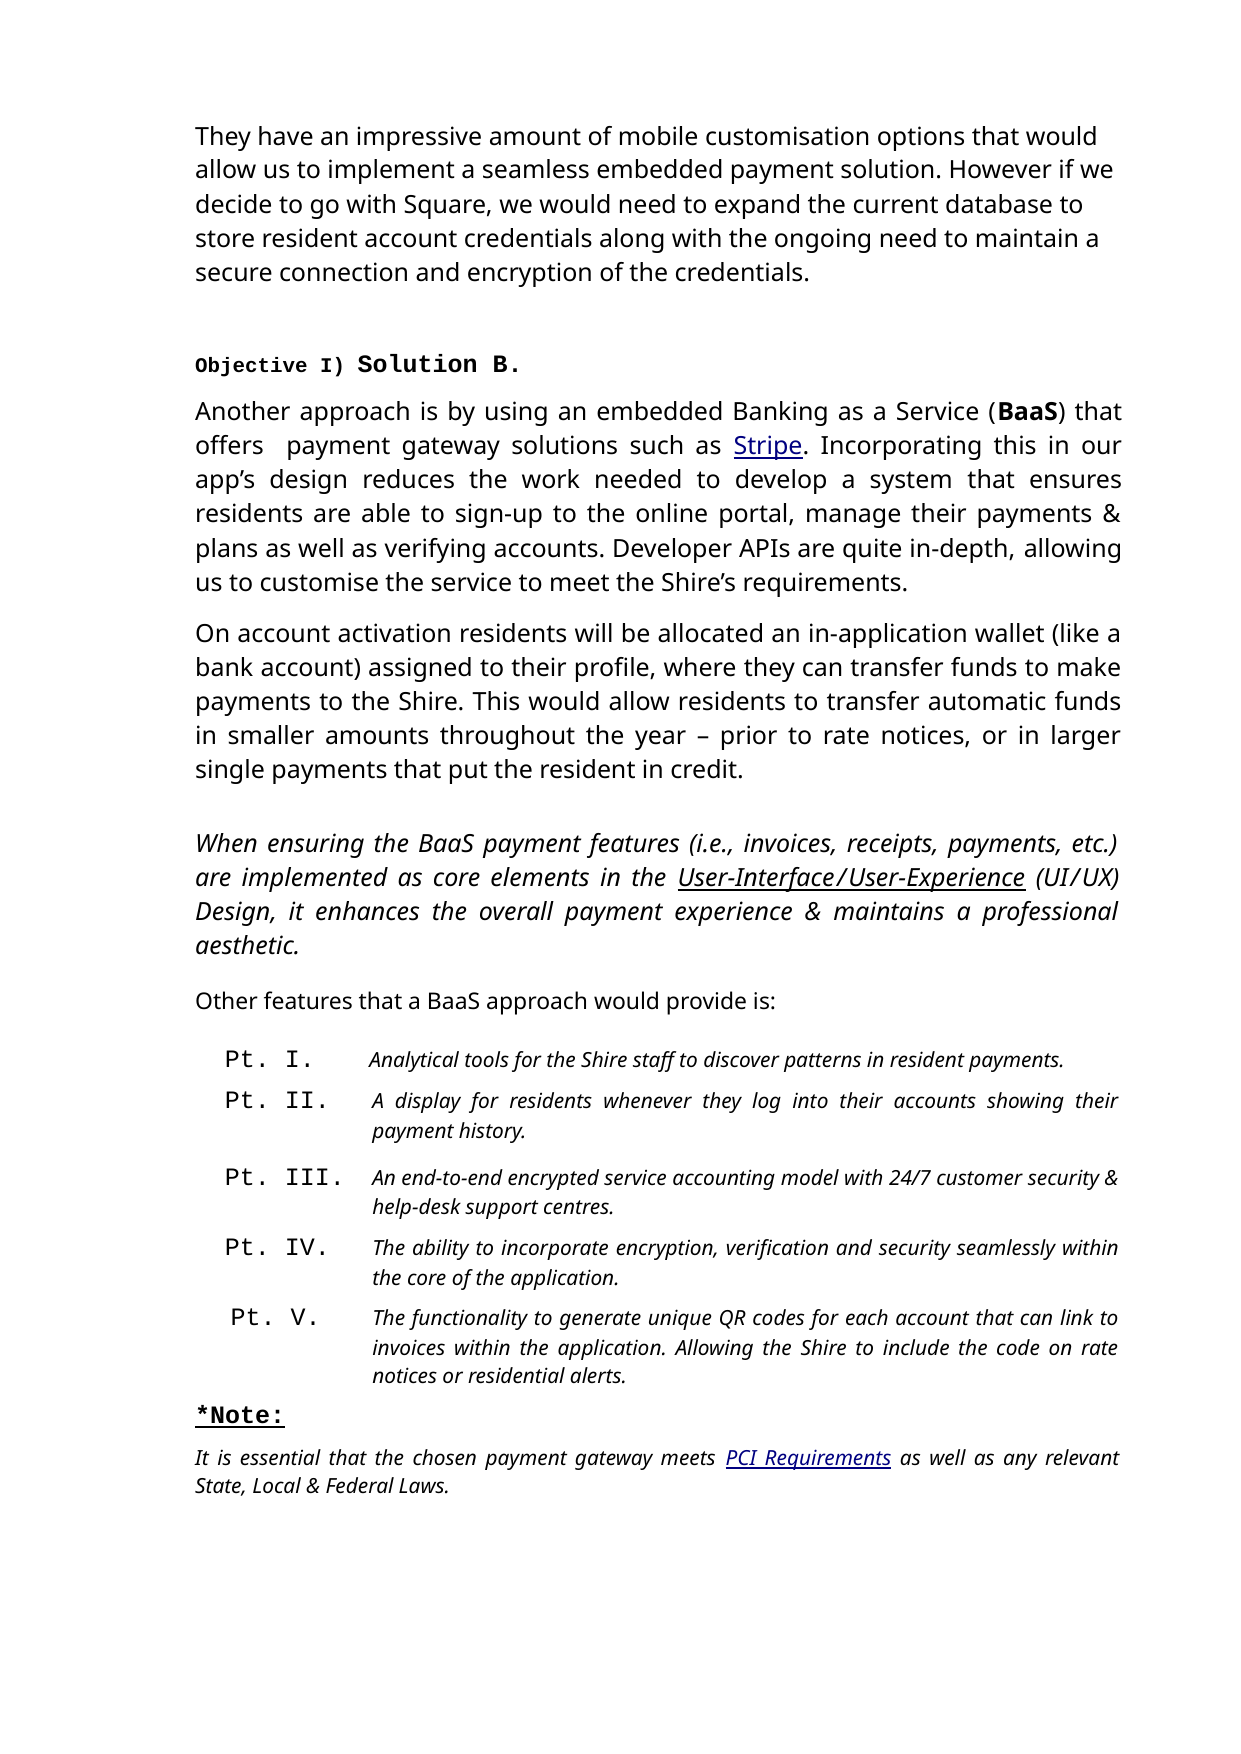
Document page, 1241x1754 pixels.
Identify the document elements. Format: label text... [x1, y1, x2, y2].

text Another approach is by using an embedded Banking as a Service (BaaS) that offers payment gateway solutions such as Stripe. Incorporating this in our app’s design reduces the work needed to develop a system that ensures residents are able to sign-up to the online portal, manage their payments & plans as well as verifying accounts. Developer APIs are quite in-depth, allowing us to customise the service to meet the Shire’s requirements. [195, 394, 1122, 598]
list *Note: [47, 1401, 1122, 1431]
text Objective I) Solution B. [195, 351, 1122, 379]
list The ability to incorporate encryption, verification and security seamlessly within the core of the application. [224, 1233, 1122, 1291]
list When ensuring the BaaS payment features (i.e., invoices, receipts, payments, etc.) are implemented as core elements in the User-Interface / User-Experience (UI / UX) Design, it enhances the overall payment experience & maintains a professional aesthetic. [47, 826, 1122, 962]
list It is essential that the chosen payment gateway meets PCI Requirements as well as any relevant State, Local & Federal Laws. [47, 1443, 1122, 1500]
text On account activation residents will be allocated an in-application wallet (like a bank account) assigned to their profile, where they can transfer funds to make payments to the Shire. This would allow residents to transfer automatic funds in smaller amounts throughout the year – prior to rate notices, or in larger single payments that put the resident in credit. [195, 615, 1122, 786]
text They have an impressive amount of mobile customisation options that would allow us to implement a seamless embedded payment solution. However if we decide to go with Square, we would need to expand the current database to store resident account credentials along with the ongoing need to maintain a secure connection and encryption of the credentials. [195, 118, 1122, 288]
list Analytical tools for the Shire staff to discover patterns in resident payments. [224, 1045, 1122, 1075]
list The functionality to generate unique QR codes for each account that can link to invoices within the application. Allowing the Shire to include the code on rate notices or residential alerts. [230, 1303, 1122, 1389]
text Other features that a BaaS approach would provide is: [195, 985, 1122, 1016]
list A display for residents whenever they log into their accounts showing their payment history. [224, 1087, 1122, 1145]
list An end-to-end encrypted service accounting model with 24/7 customer security & help-desk support centres. [224, 1163, 1122, 1221]
